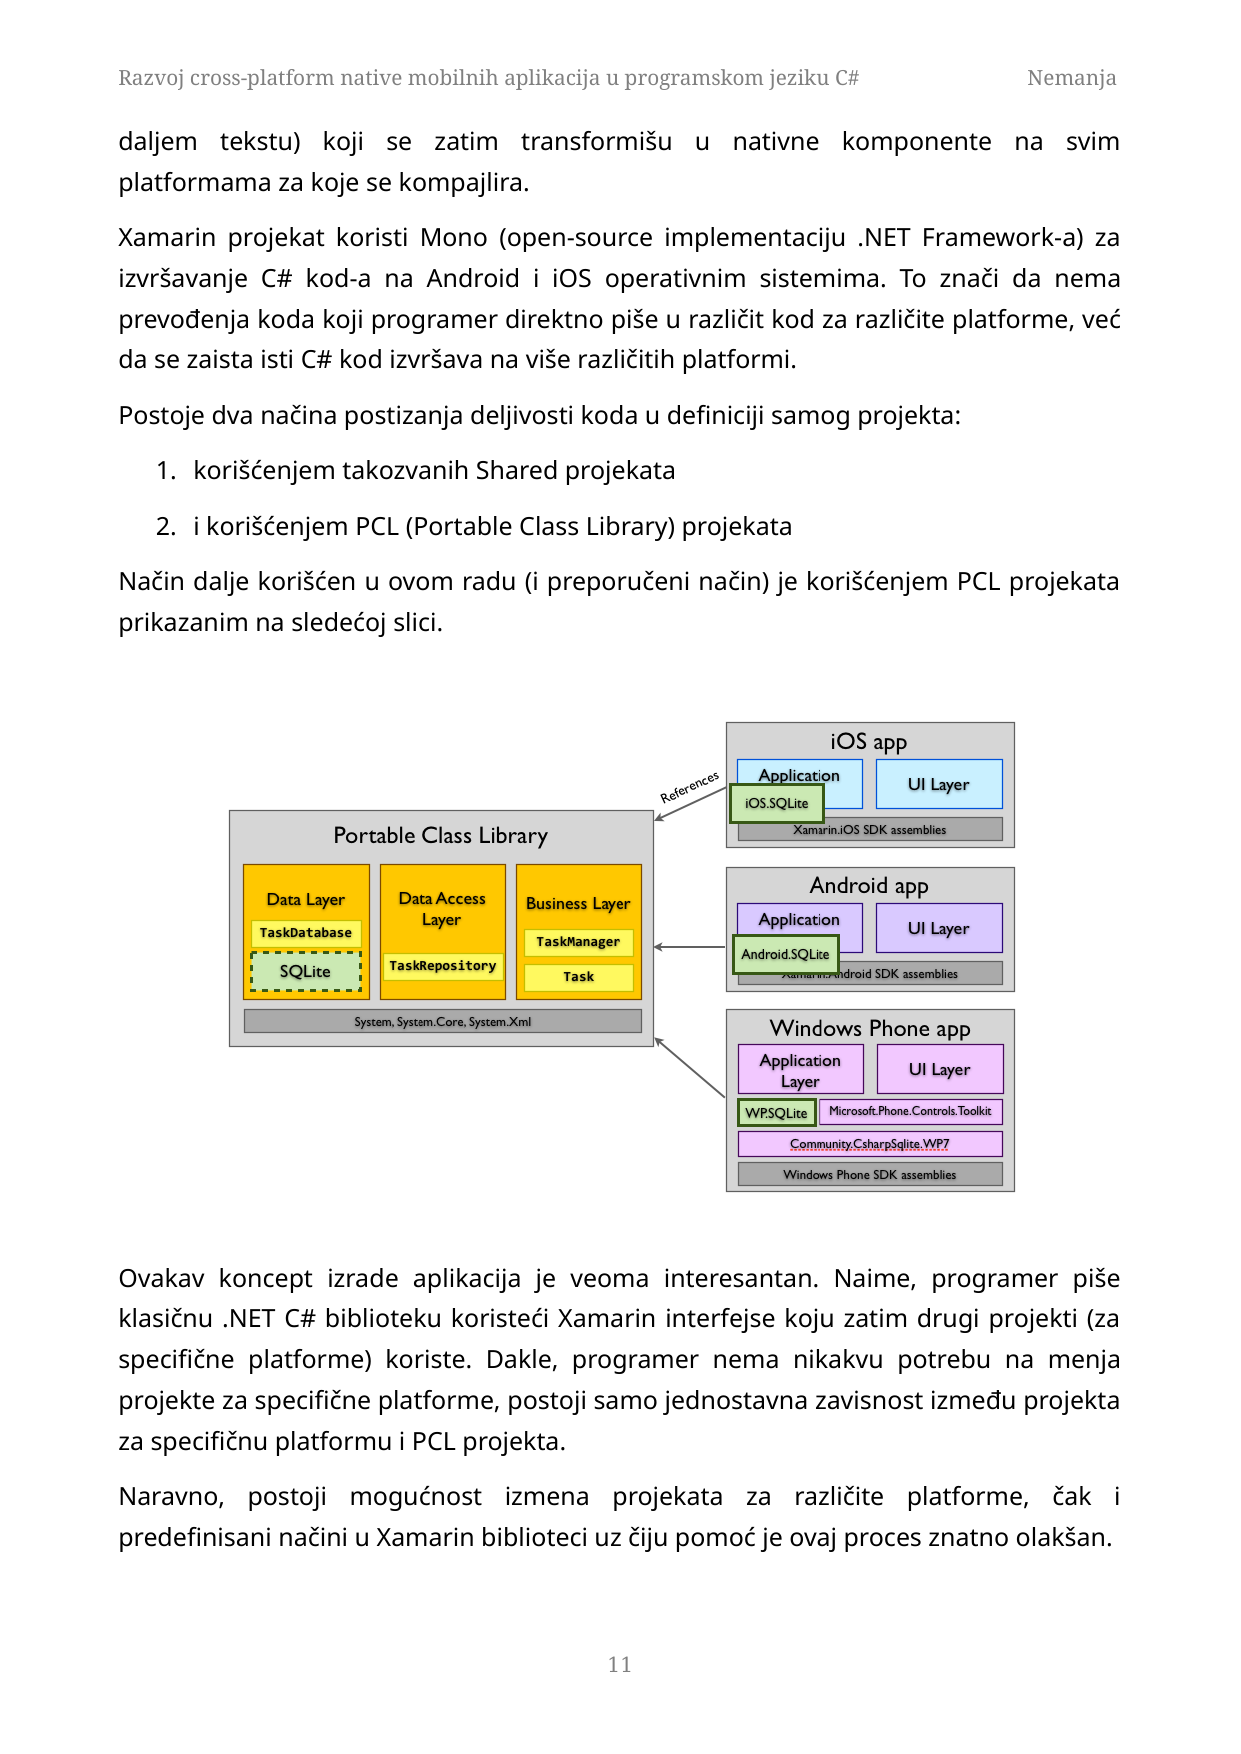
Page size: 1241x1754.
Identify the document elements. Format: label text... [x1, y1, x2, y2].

text daljem tekstu) koji se zatim transformišu u nativne komponente na svim platformama za koje se kompajlira. [118, 123, 1122, 198]
text Postoje dva načina postizanja deljivosti koda u definiciji samog projekta: [118, 397, 1122, 432]
picture [221, 715, 1020, 1198]
text Naravno, postoji mogućnost izmena projekata za različite platforme, čak i predefinisani načini u Xamarin biblioteci uz čiju pomoć je ovaj proces znatno olakšan. [118, 1479, 1122, 1554]
list i korišćenjem PCL (Portable Class Library) projekata [156, 508, 1122, 542]
text Način dalje korišćen u ovom radu (i preporučeni način) je korišćenjem PCL projekata prikazanim na sledećoj slici. [118, 564, 1122, 639]
text Xamarin projekat koristi Mono (open-source implementaciju .NET Framework-a) za izvršavanje C# kod-a na Android i iOS operativnim sistemima. To znači da nema prevođenja koda koji programer direktno piše u različit kod za različite platforme, već da se zaista isti C# kod izvršava na više različitih platformi. [118, 219, 1122, 376]
list korišćenjem takozvanih Shared projekata [156, 453, 1122, 487]
text Ovakav koncept izrade aplikacija je veoma interesantan. Naime, programer piše klasičnu .NET C# biblioteku koristeći Xamarin interfejse koju zatim drugi projekti (za specifične platforme) koriste. Dakle, programer nema nikakvu potrebu na menja projekte za specifične platforme, postoji samo jednostavna zavisnost između projekta za specifičnu platformu i PCL projekta. [118, 1260, 1122, 1458]
